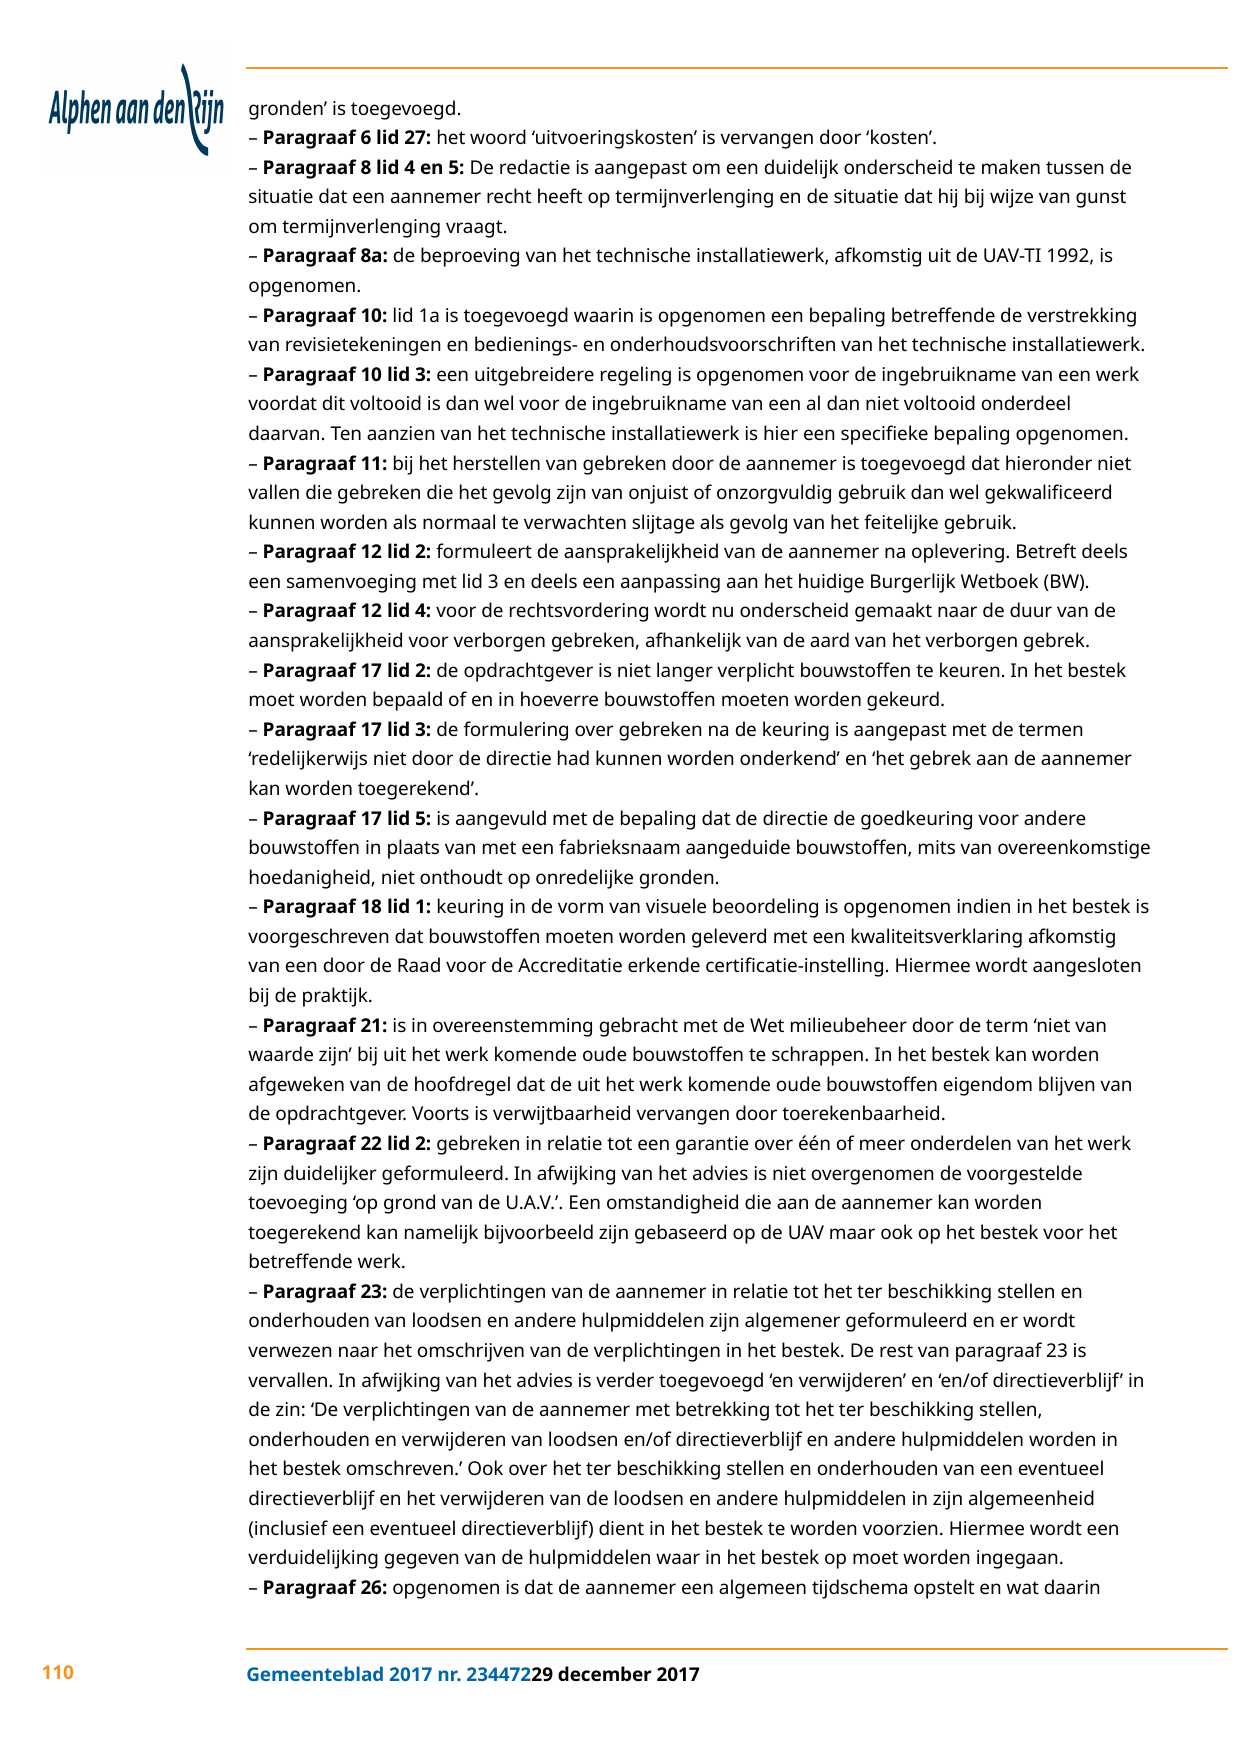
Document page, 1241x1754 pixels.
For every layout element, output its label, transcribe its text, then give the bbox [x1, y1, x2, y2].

text – Paragraaf 17 lid 2: de opdrachtgever is niet langer verplicht bouwstoffen te keuren. In het bestek moet worden bepaald of en in hoeverre bouwstoffen moeten worden gekeurd. [248, 657, 1152, 712]
text – Paragraaf 6 lid 27: het woord ‘uitvoeringskosten’ is vervangen door ‘kosten’. [248, 124, 1152, 150]
text – Paragraaf 8 lid 4 en 5: De redactie is aangepast om een duidelijk onderscheid te maken tussen de situatie dat een aannemer recht heeft op termijnverlenging en de situatie dat hij bij wijze van gunst om termijnverlenging vraagt. [248, 154, 1152, 239]
text – Paragraaf 23: de verplichtingen van de aannemer in relatie tot het ter beschikking stellen en onderhouden van loodsen en andere hulpmiddelen zijn algemener geformuleerd en er wordt verwezen naar het omschrijven van de verplichtingen in het bestek. De rest van paragraaf 23 is vervallen. In afwijking van het advies is verder toegevoegd ‘en verwijderen’ en ‘en/of directieverblijf’ in de zin: ‘De verplichtingen van de aannemer met betrekking tot het ter beschikking stellen, onderhouden en verwijderen van loodsen en/of directieverblijf en andere hulpmiddelen worden in het bestek omschreven.’ Ook over het ter beschikking stellen en onderhouden van een eventueel directieverblijf en het verwijderen van de loodsen en andere hulpmiddelen in zijn algemeenheid (inclusief een eventueel directieverblijf) dient in het bestek te worden voorzien. Hiermee wordt een verduidelijking gegeven van de hulpmiddelen waar in het bestek op moet worden ingegaan. [248, 1278, 1152, 1570]
text – Paragraaf 18 lid 1: keuring in de vorm van visuele beoordeling is opgenomen indien in het bestek is voorgeschreven dat bouwstoffen moeten worden geleverd met een kwaliteitsverklaring afkomstig van een door de Raad voor de Accreditatie erkende certificatie-instelling. Hiermee wordt aangesloten bij de praktijk. [248, 893, 1152, 1008]
picture [41, 47, 231, 172]
text – Paragraaf 12 lid 2: formuleert de aansprakelijkheid van de aannemer na oplevering. Betreft deels een samenvoeging met lid 3 en deels een aanpassing aan het huidige Burgerlijk Wetboek (BW). [248, 538, 1152, 594]
text – Paragraaf 10: lid 1a is toegevoegd waarin is opgenomen een bepaling betreffende de verstrekking van revisietekeningen en bedienings- en onderhoudsvoorschriften van het technische installatiewerk. [248, 302, 1152, 357]
text – Paragraaf 12 lid 4: voor de rechtsvordering wordt nu onderscheid gemaakt naar de duur van de aansprakelijkheid voor verborgen gebreken, afhankelijk van de aard van het verborgen gebrek. [248, 598, 1152, 653]
text – Paragraaf 17 lid 5: is aangevuld met de bepaling dat de directie de goedkeuring voor andere bouwstoffen in plaats van met een fabrieksnaam aangeduide bouwstoffen, mits van overeenkomstige hoedanigheid, niet onthoudt op onredelijke gronden. [248, 805, 1152, 890]
text gronden’ is toegevoegd. [248, 95, 1152, 121]
text – Paragraaf 8a: de beproeving van het technische installatiewerk, afkomstig uit de UAV-TI 1992, is opgenomen. [248, 243, 1152, 298]
text – Paragraaf 22 lid 2: gebreken in relatie tot een garantie over één of meer onderdelen van het werk zijn duidelijker geformuleerd. In afwijking van het advies is niet overgenomen de voorgestelde toevoeging ‘op grond van de U.A.V.’. Een omstandigheid die aan de aannemer kan worden toegerekend kan namelijk bijvoorbeeld zijn gebaseerd op de UAV maar ook op het bestek voor het betreffende werk. [248, 1130, 1152, 1274]
text – Paragraaf 26: opgenomen is dat de aannemer een algemeen tijdschema opstelt en wat daarin [248, 1574, 1152, 1600]
text – Paragraaf 21: is in overeenstemming gebracht met de Wet milieubeheer door de term ‘niet van waarde zijn’ bij uit het werk komende oude bouwstoffen te schrappen. In het bestek kan worden afgeweken van de hoofdregel dat de uit het werk komende oude bouwstoffen eigendom blijven van de opdrachtgever. Voorts is verwijtbaarheid vervangen door toerekenbaarheid. [248, 1012, 1152, 1126]
text – Paragraaf 17 lid 3: de formulering over gebreken na de keuring is aangepast met de termen ‘redelijkerwijs niet door de directie had kunnen worden onderkend’ en ‘het gebrek aan de aannemer kan worden toegerekend’. [248, 716, 1152, 801]
text – Paragraaf 11: bij het herstellen van gebreken door de aannemer is toegevoegd dat hieronder niet vallen die gebreken die het gevolg zijn van onjuist of onzorgvuldig gebruik dan wel gekwalificeerd kunnen worden als normaal te verwachten slijtage als gevolg van het feitelijke gebruik. [248, 450, 1152, 535]
text – Paragraaf 10 lid 3: een uitgebreidere regeling is opgenomen voor de ingebruikname van een werk voordat dit voltooid is dan wel voor de ingebruikname van een al dan niet voltooid onderdeel daarvan. Ten aanzien van het technische installatiewerk is hier een specifieke bepaling opgenomen. [248, 361, 1152, 446]
